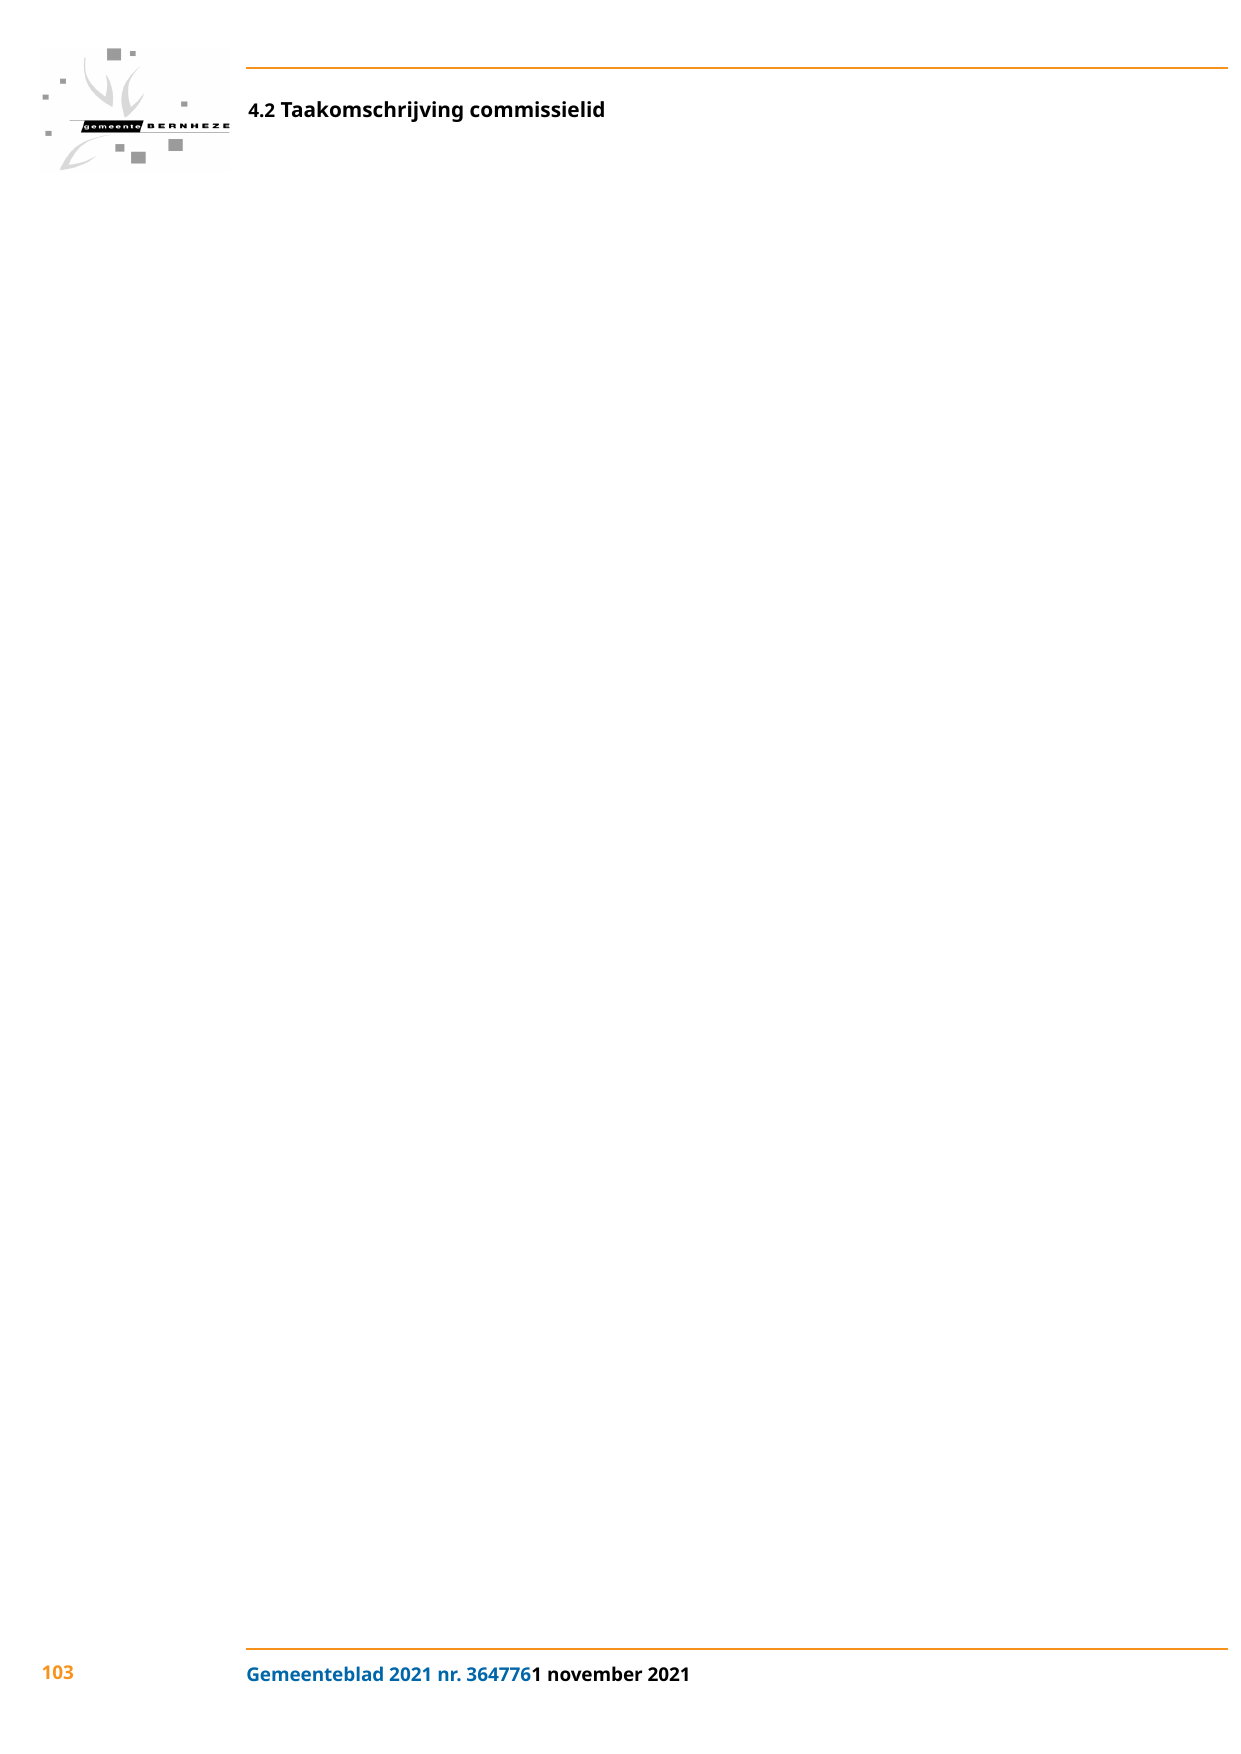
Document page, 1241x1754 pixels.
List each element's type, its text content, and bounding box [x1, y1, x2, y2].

picture [41, 47, 231, 172]
text 4.2 Taakomschrijving commissielid [248, 95, 1152, 123]
